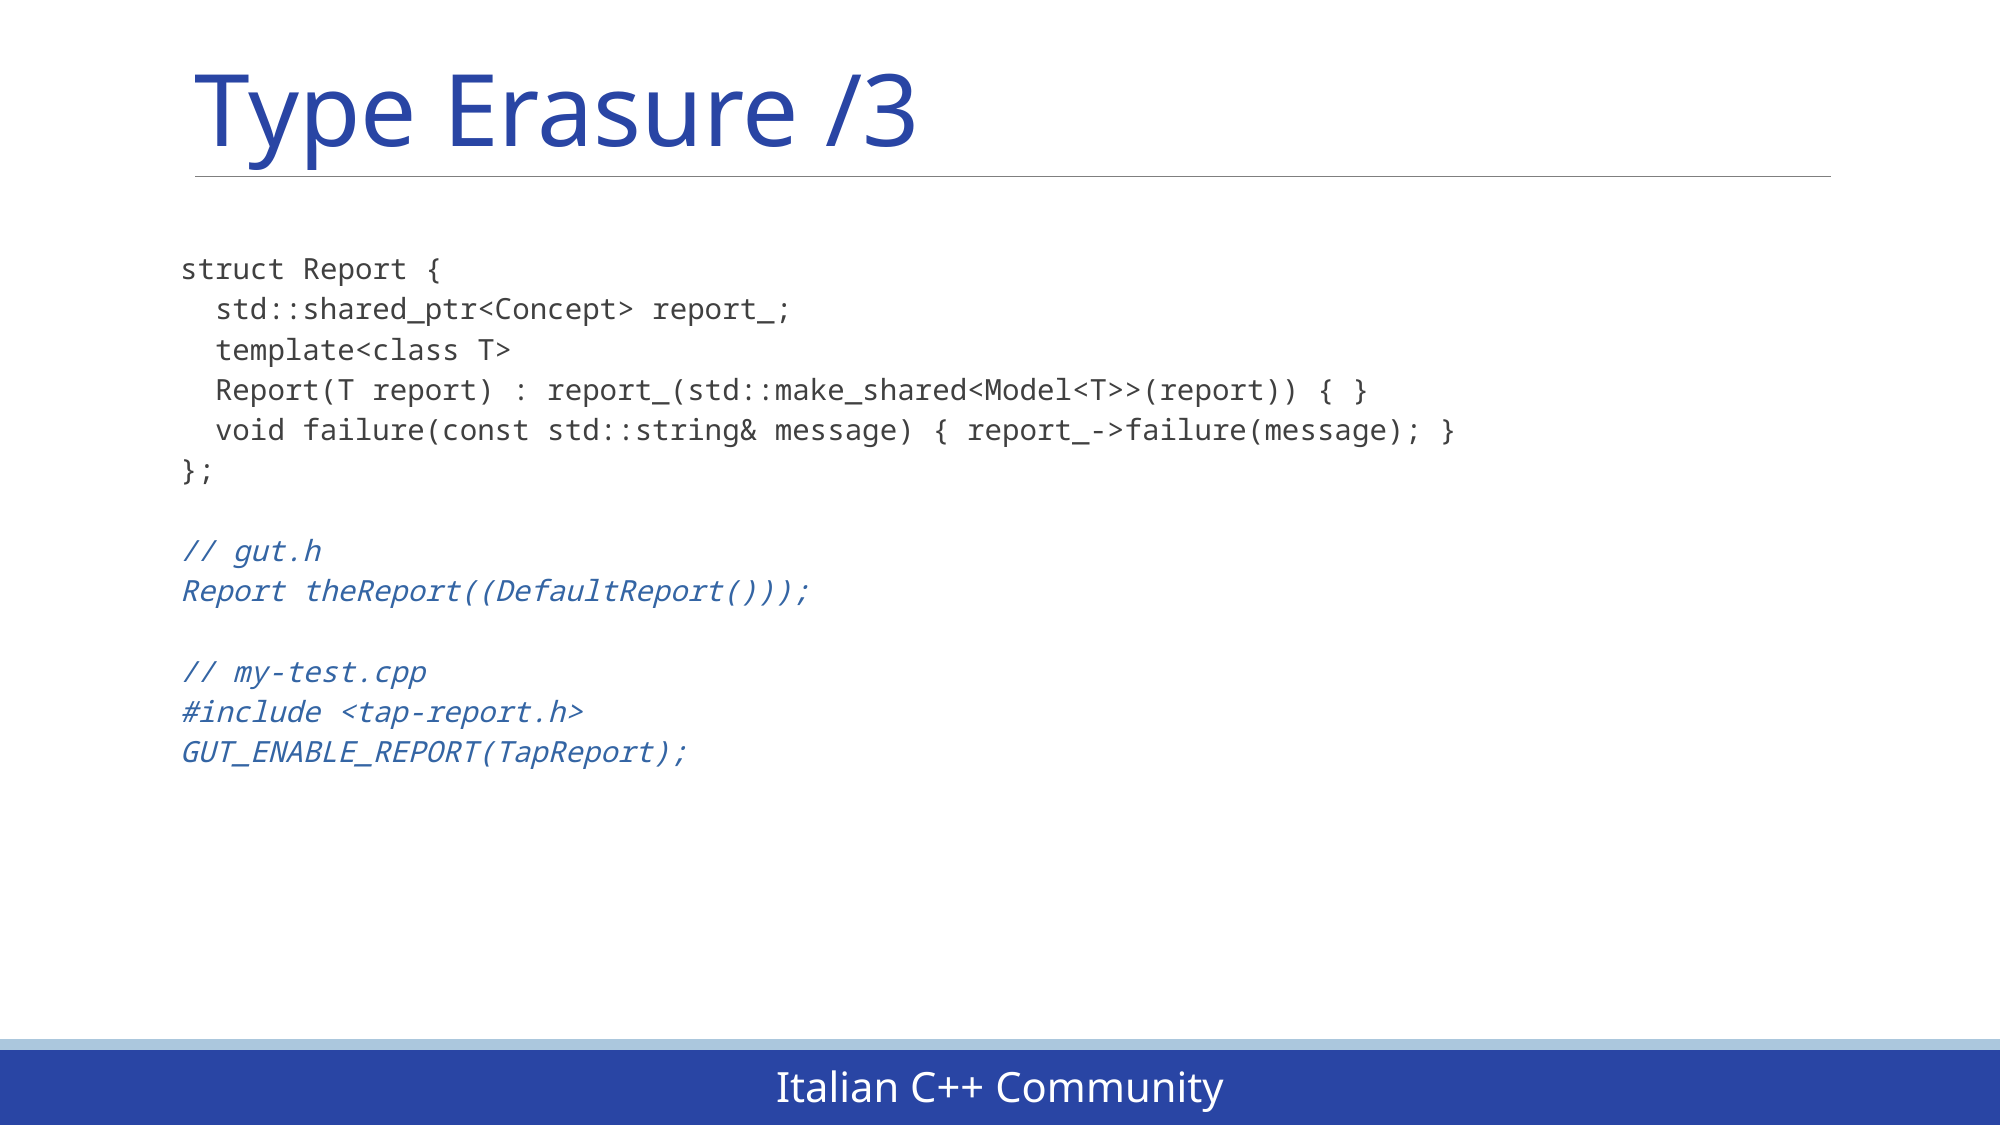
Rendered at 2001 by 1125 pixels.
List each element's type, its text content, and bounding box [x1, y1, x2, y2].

list struct Report { std::shared_ptr<Concept> report_; template<class T> Report(T report) : report_(std::make_shared<Model<T>>(report)) { } void failure(const std::string& message) { report_->failure(message); } }; // gut.h Report theReport((DefaultReport())); // my-test.cpp #include <tap-report.h> GUT_ENABLE_REPORT(TapReport); [179, 202, 1830, 1011]
title Type Erasure /3 [179, 2, 1830, 175]
